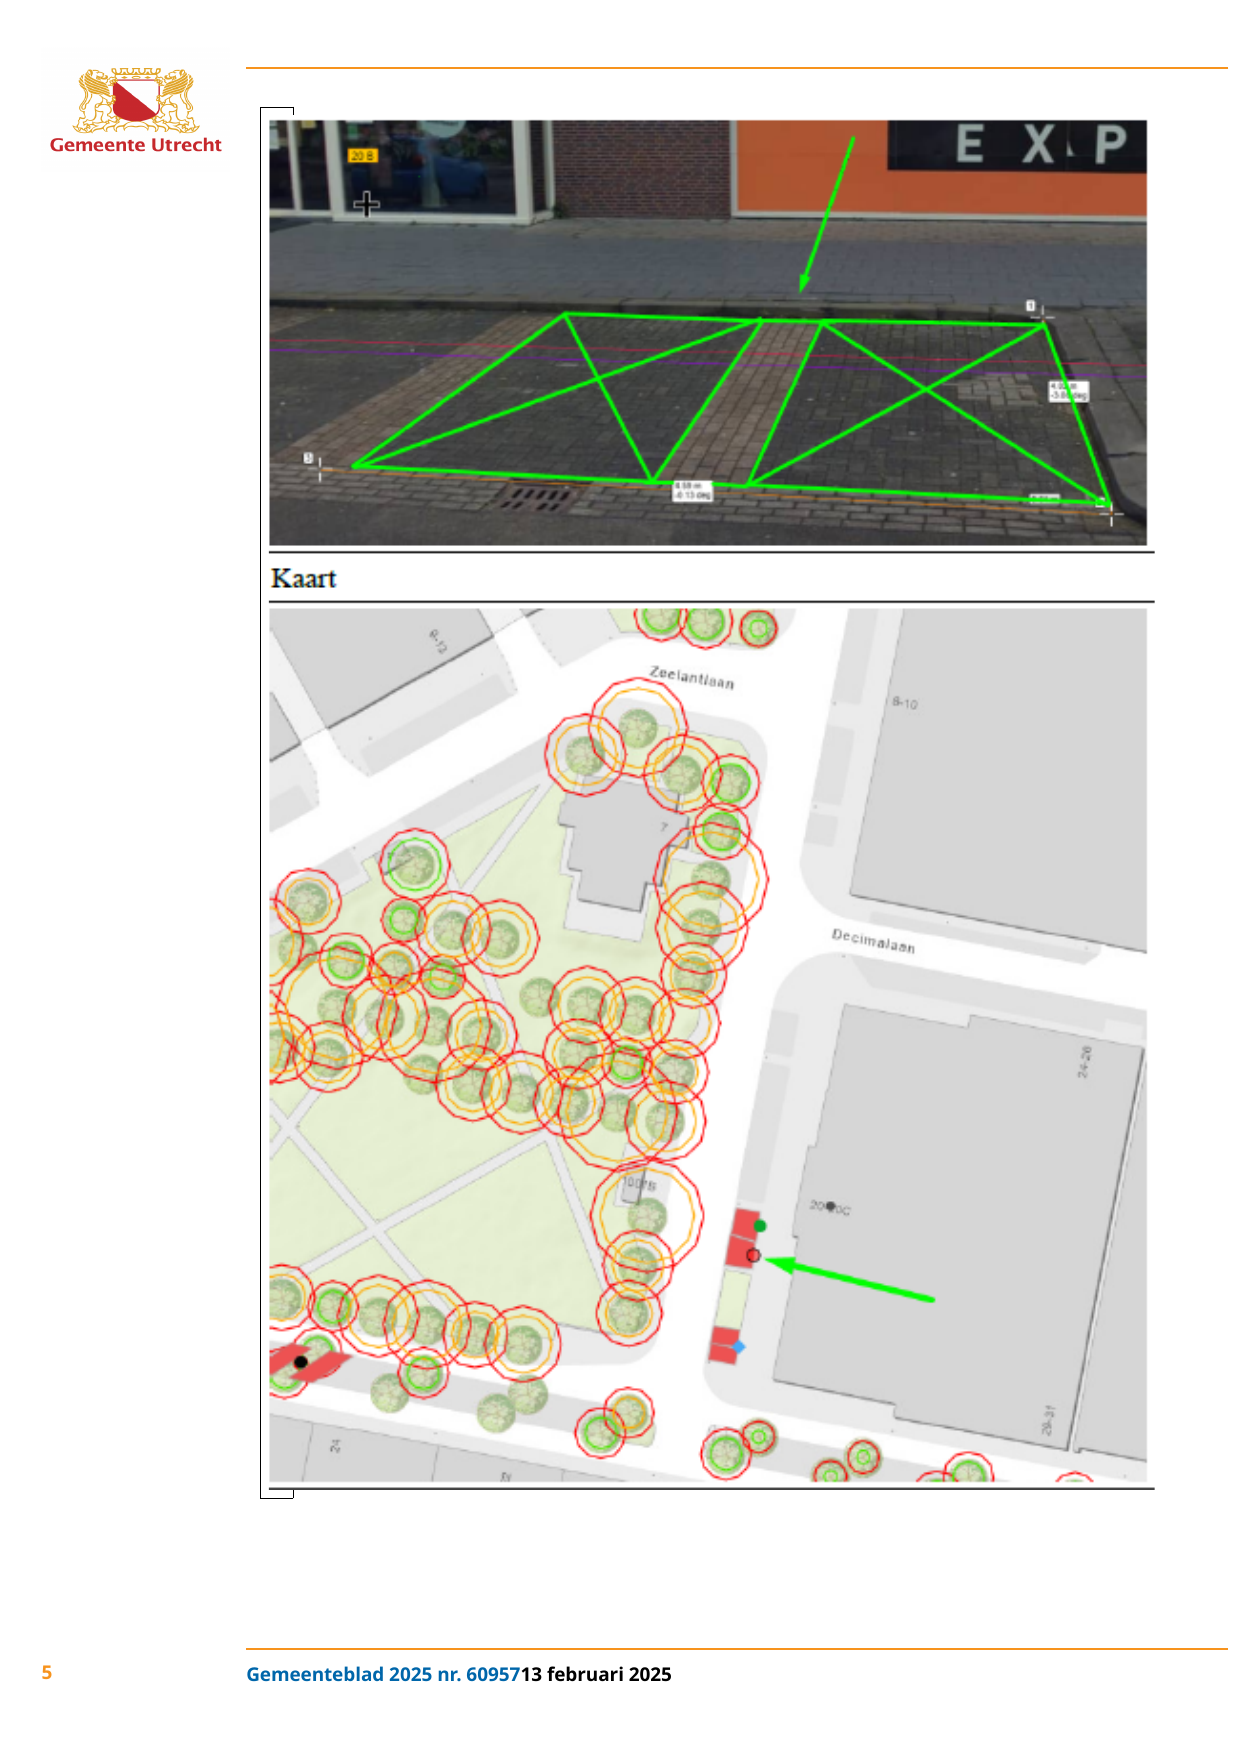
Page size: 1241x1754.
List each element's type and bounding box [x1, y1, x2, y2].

picture [41, 47, 231, 172]
picture [268, 115, 1155, 1490]
